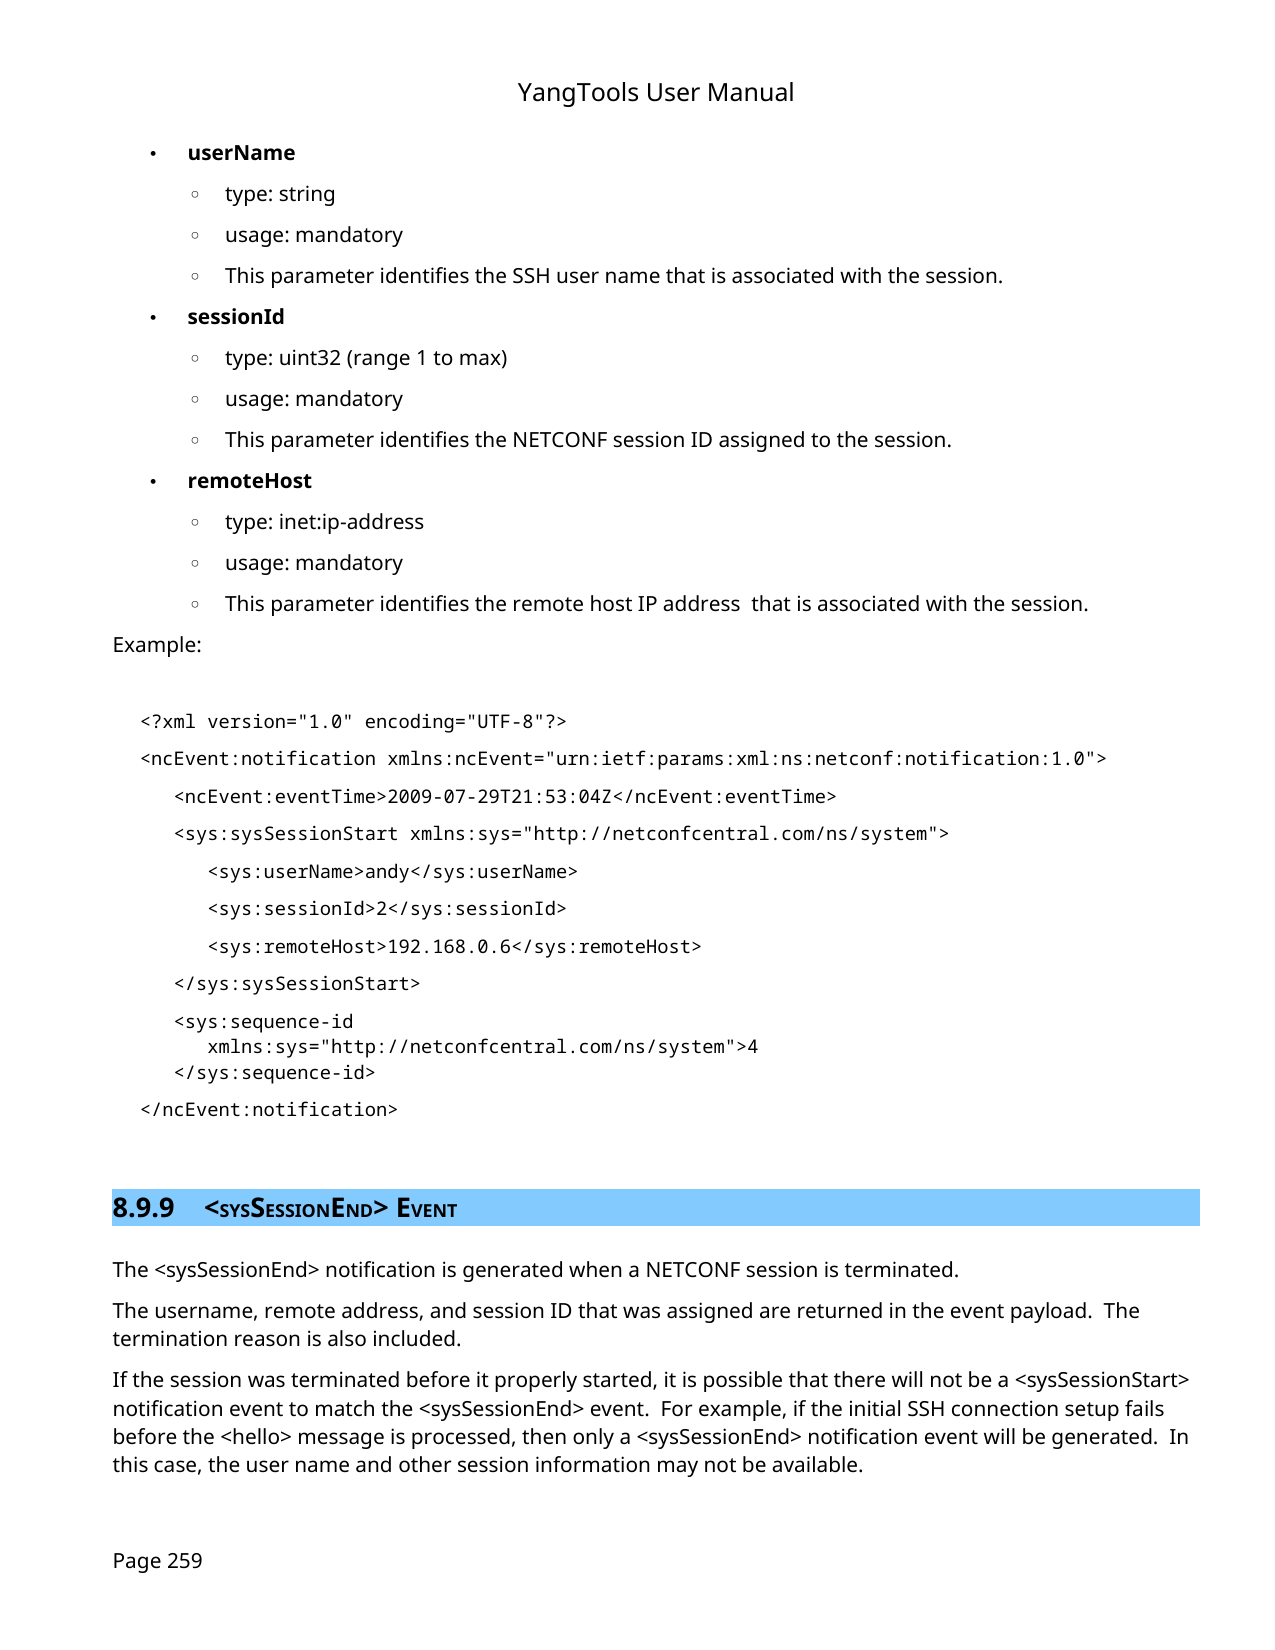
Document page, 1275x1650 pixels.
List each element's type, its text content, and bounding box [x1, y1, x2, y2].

list usage: mandatory [187, 548, 1200, 576]
text <ncEvent:notification xmlns:ncEvent="urn:ietf:params:xml:ns:netconf:notification:1.0"> [139, 746, 1200, 771]
list type: uint32 (range 1 to max) [187, 343, 1200, 372]
text <sys:sequence-id xmlns:sys="http://netconfcentral.com/ns/system">4 </sys:sequence-id> [139, 1008, 1200, 1085]
text <?xml version="1.0" encoding="UTF-8"?> [139, 708, 1200, 734]
list userName [150, 138, 1200, 167]
text <sys:sessionId>2</sys:sessionId> [139, 896, 1200, 921]
text Example: [112, 630, 1200, 658]
list type: string [187, 179, 1200, 208]
list sessionId [150, 302, 1200, 331]
list This parameter identifies the remote host IP address that is associated with the session. [187, 589, 1200, 617]
list type: inet:ip-address [187, 507, 1200, 535]
text The username, remote address, and session ID that was assigned are returned in the event payload. The termination reason is also included. [112, 1296, 1200, 1353]
list This parameter identifies the NETCONF session ID assigned to the session. [187, 425, 1200, 453]
text <sys:userName>andy</sys:userName> [139, 858, 1200, 884]
text <sys:sysSessionStart xmlns:sys="http://netconfcentral.com/ns/system"> [139, 821, 1200, 846]
text </ncEvent:notification> [139, 1097, 1200, 1122]
list This parameter identifies the SSH user name that is associated with the session. [187, 261, 1200, 290]
text <ncEvent:eventTime>2009-07-29T21:53:04Z</ncEvent:eventTime> [139, 783, 1200, 809]
text The <sysSessionEnd> notification is generated when a NETCONF session is terminated. [112, 1255, 1200, 1283]
text If the session was terminated before it properly started, it is possible that there will not be a <sysSessionStart> notification event to match the <sysSessionEnd> event. For example, if the initial SSH connection setup fails before the <hello> message is processed, then only a <sysSessionEnd> notification event will be generated. In this case, the user name and other session information may not be available. [112, 1365, 1200, 1479]
text </sys:sysSessionStart> [139, 971, 1200, 996]
list remoteHost [150, 466, 1200, 494]
subtitle <sysSessionEnd> Event [112, 1189, 1200, 1226]
text <sys:remoteHost>192.168.0.6</sys:remoteHost> [139, 933, 1200, 959]
list usage: mandatory [187, 384, 1200, 413]
list usage: mandatory [187, 220, 1200, 249]
